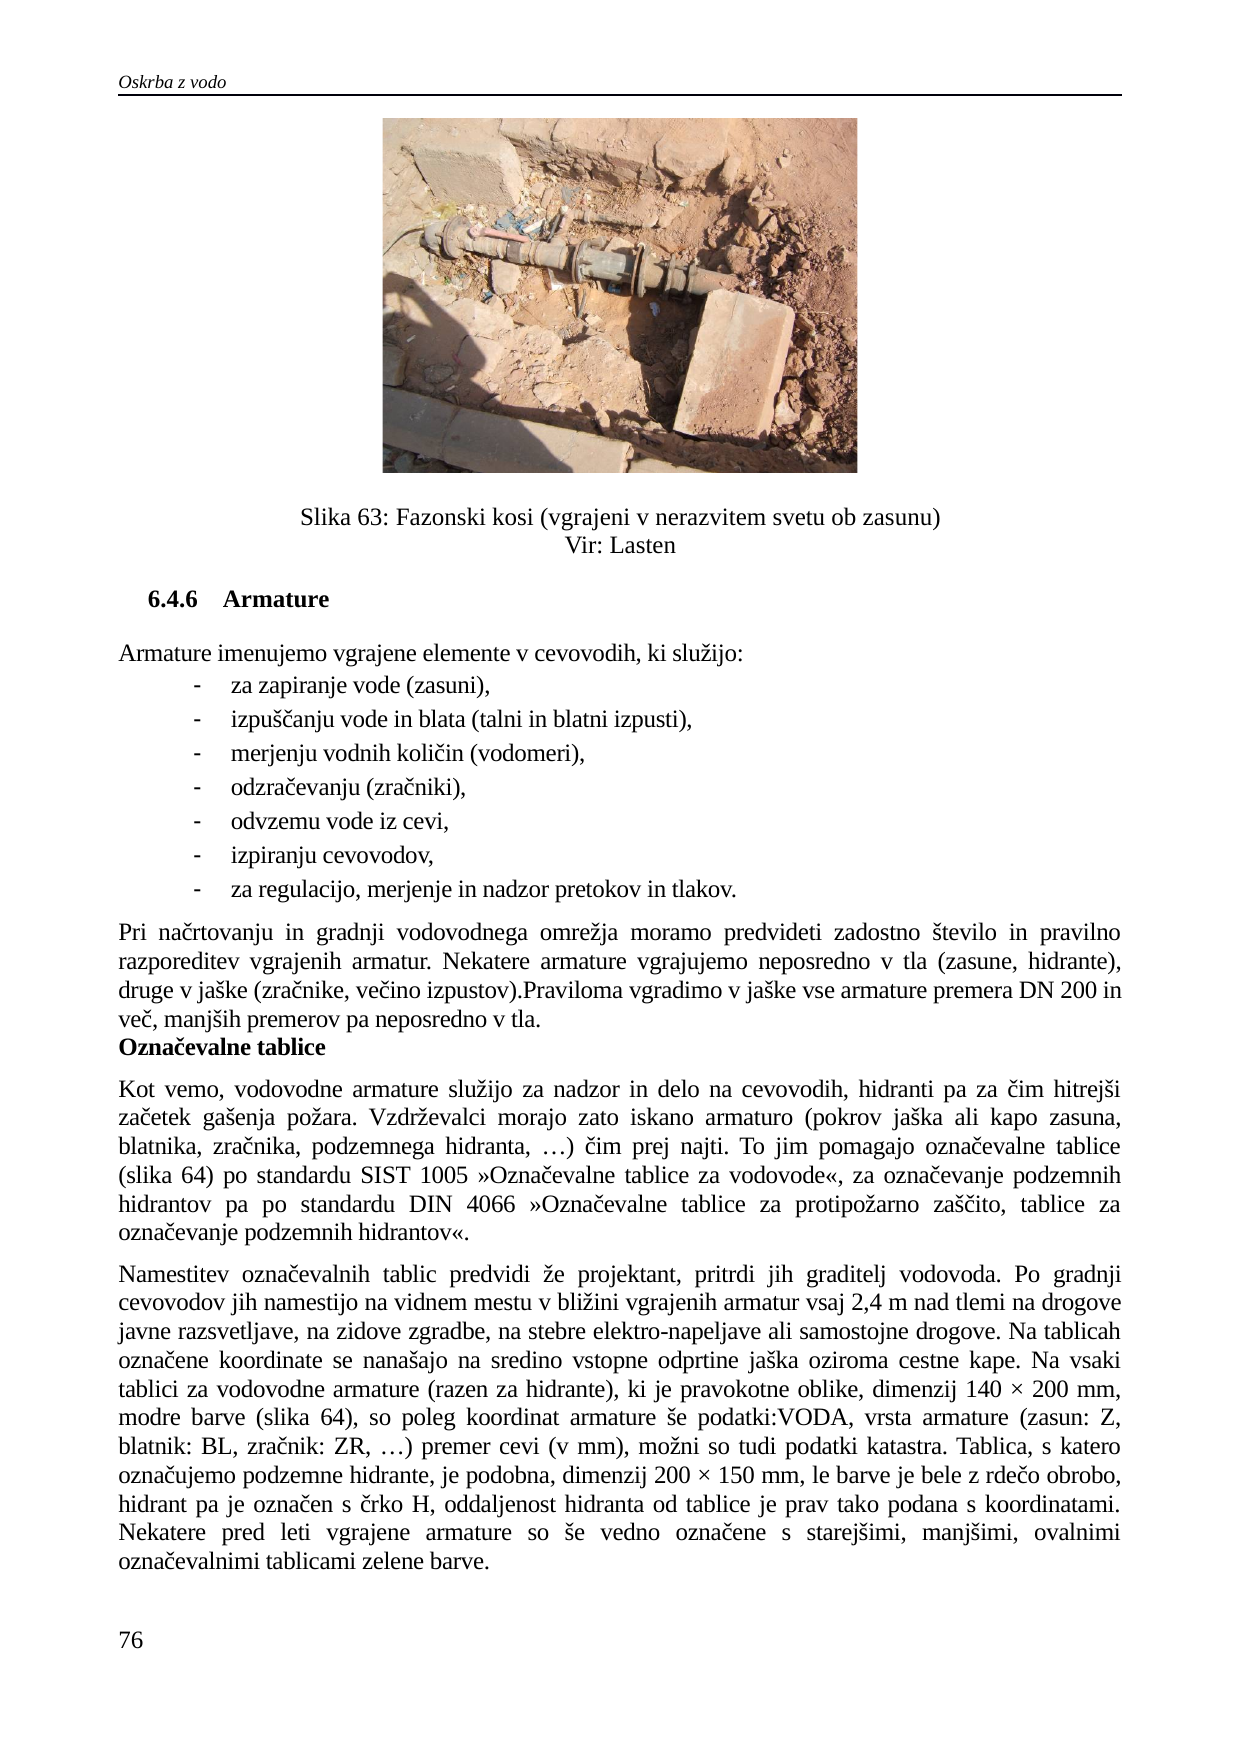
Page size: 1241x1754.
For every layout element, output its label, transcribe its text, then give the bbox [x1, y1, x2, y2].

list odzračevanju (zračniki), [193, 769, 1122, 803]
list za zapiranje vode (zasuni), [193, 667, 1122, 701]
list odvzemu vode iz cevi, [193, 803, 1122, 837]
text Namestitev označevalnih tablic predvidi že projektant, pritrdi jih graditelj vodovoda. Po gradnji cevovodov jih namestijo na vidnem mestu v bližini vgrajenih armatur vsaj 2,4 m nad tlemi na drogove javne razsvetljave, na zidove zgradbe, na stebre elektro-napeljave ali samostojne drogove. Na tablicah označene koordinate se nanašajo na sredino vstopne odprtine jaška oziroma cestne kape. Na vsaki tablici za vodovodne armature (razen za hidrante), ki je pravokotne oblike, dimenzij 140 × 200 mm, modre barve (slika 64), so poleg koordinat armature še podatki:VODA, vrsta armature (zasun: Z, blatnik: BL, zračnik: ZR, …) premer cevi (v mm), možni so tudi podatki katastra. Tablica, s katero označujemo podzemne hidrante, je podobna, dimenzij 200 × 150 mm, le barve je bele z rdečo obrobo, hidrant pa je označen s črko H, oddaljenost hidranta od tablice je prav tako podana s koordinatami. Nekatere pred leti vgrajene armature so še vedno označene s starejšimi, manjšimi, ovalnimi označevalnimi tablicami zelene barve. [118, 1259, 1122, 1575]
list izpuščanju vode in blata (talni in blatni izpusti), [193, 701, 1122, 735]
list za regulacijo, merjenje in nadzor pretokov in tlakov. [193, 871, 1122, 905]
text Slika 63: Fazonski kosi (vgrajeni v nerazvitem svetu ob zasunu) [118, 502, 1122, 530]
picture [382, 118, 858, 473]
text Pri načrtovanju in gradnji vodovodnega omrežja moramo predvideti zadostno število in pravilno razporeditev vgrajenih armatur. Nekatere armature vgrajujemo neposredno v tla (zasune, hidrante), druge v jaške (zračnike, večino izpustov).Praviloma vgradimo v jaške vse armature premera DN 200 in več, manjših premerov pa neposredno v tla. [118, 917, 1122, 1032]
text Kot vemo, vodovodne armature služijo za nadzor in delo na cevovodih, hidranti pa za čim hitrejši začetek gašenja požara. Vzdrževalci morajo zato iskano armaturo (pokrov jaška ali kapo zasuna, blatnika, zračnika, podzemnega hidranta, …) čim prej najti. To jim pomagajo označevalne tablice (slika 64) po standardu SIST 1005 »Označevalne tablice za vodovode«, za označevanje podzemnih hidrantov pa po standardu DIN 4066 »Označevalne tablice za protipožarno zaščito, tablice za označevanje podzemnih hidrantov«. [118, 1074, 1122, 1246]
list izpiranju cevovodov, [193, 837, 1122, 871]
text Vir: Lasten [118, 530, 1122, 559]
text Armature imenujemo vgrajene elemente v cevovodih, ki služijo: [118, 638, 1122, 667]
text Označevalne tablice [118, 1032, 1122, 1061]
list merjenju vodnih količin (vodomeri), [193, 735, 1122, 769]
subtitle Armature [148, 584, 1122, 613]
